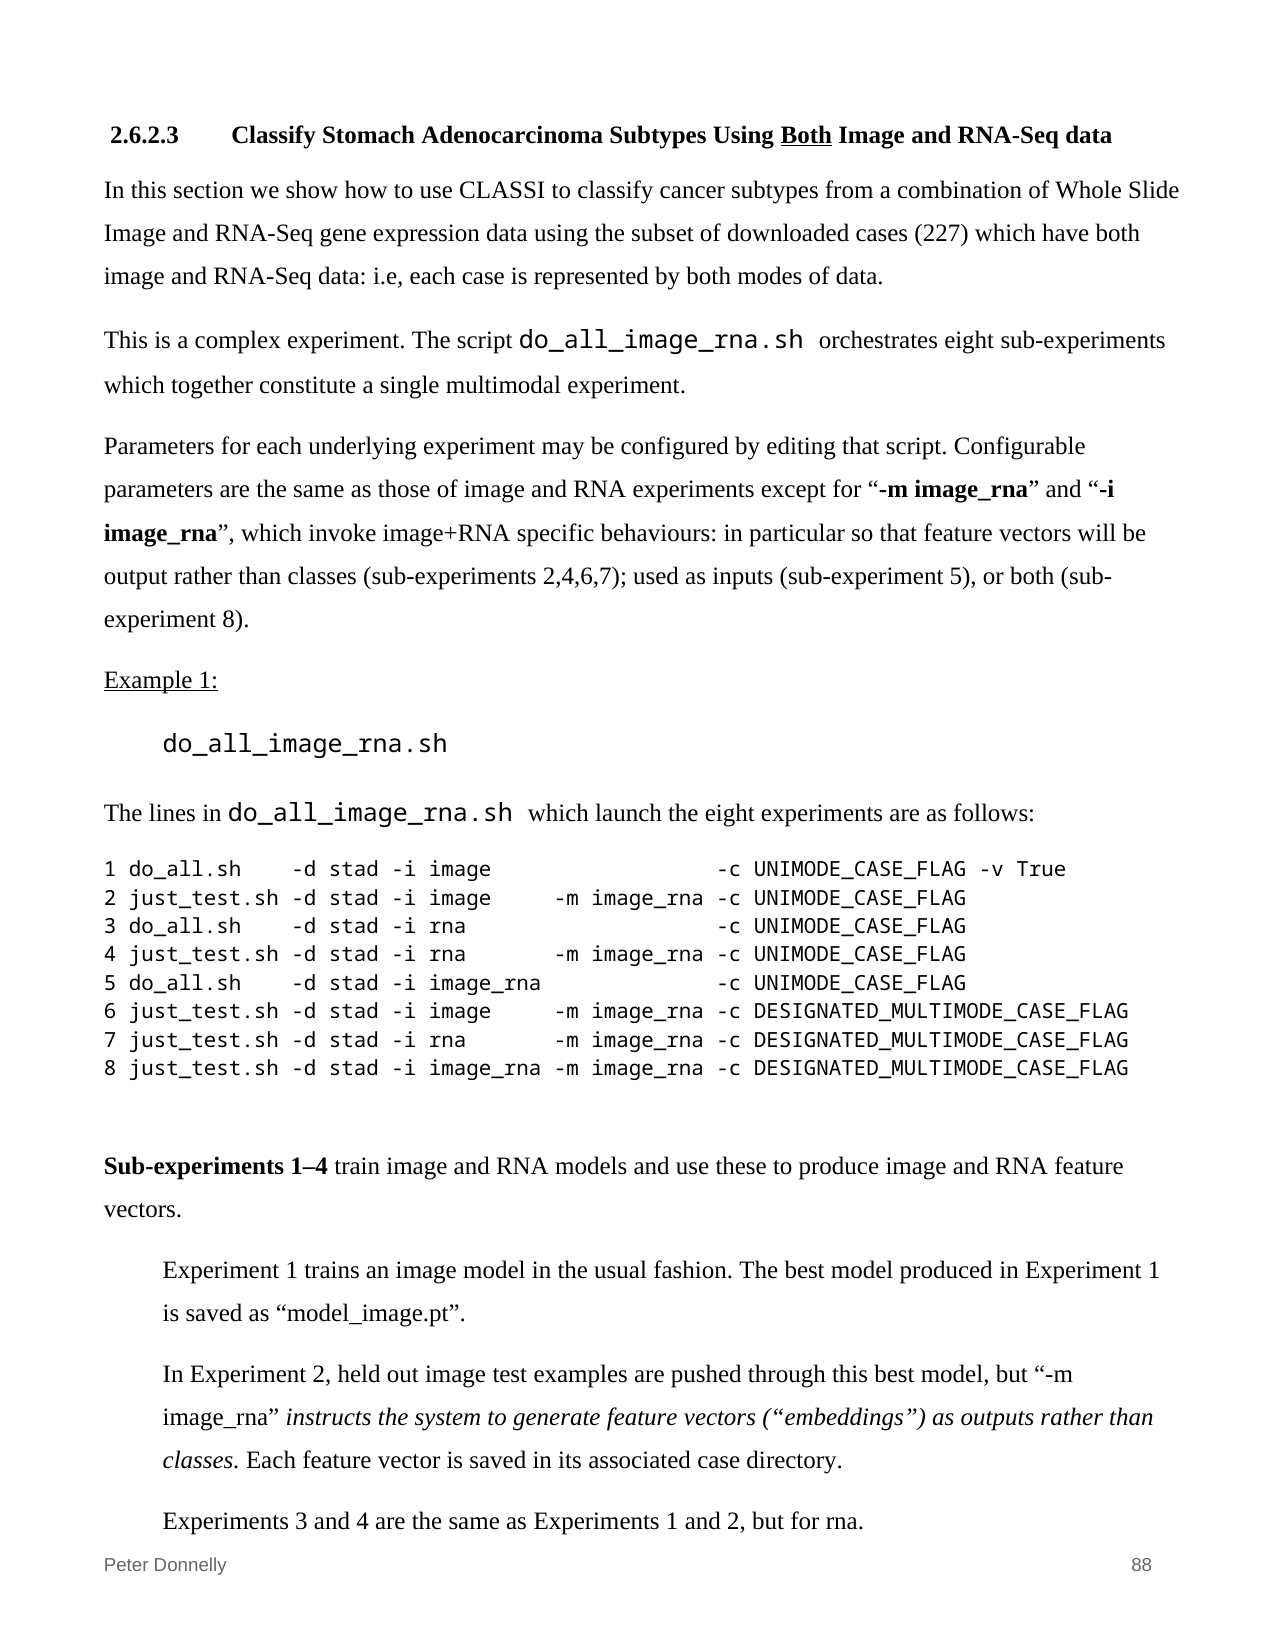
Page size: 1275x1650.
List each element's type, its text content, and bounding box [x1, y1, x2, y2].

text Example 1: [103, 665, 1181, 693]
text In this section we show how to use CLASSI to classify cancer subtypes from a combination of Whole Slide Image and RNA-Seq gene expression data using the subset of downloaded cases (227) which have both image and RNA-Seq data: i.e, each case is represented by both modes of data. [103, 175, 1181, 290]
text 8 just_test.sh -d stad -i image_rna -m image_rna -c DESIGNATED_MULTIMODE_CASE_FLAG [103, 1053, 1181, 1082]
text This is a complex experiment. The script do_all_image_rna.sh orchestrates eight sub-experiments which together constitute a single multimodal experiment. [103, 322, 1181, 399]
text In Experiment 2, held out image test examples are pushed through this best model, but “-m image_rna” instructs the system to generate feature vectors (“embeddings”) as outputs rather than classes. Each feature vector is saved in its associated case directory. [162, 1359, 1181, 1474]
text 1 do_all.sh -d stad -i image -c UNIMODE_CASE_FLAG -v True [103, 854, 1181, 883]
text do_all_image_rna.sh [162, 726, 1181, 760]
text 4 just_test.sh -d stad -i rna -m image_rna -c UNIMODE_CASE_FLAG [103, 939, 1181, 968]
text 5 do_all.sh -d stad -i image_rna -c UNIMODE_CASE_FLAG [103, 968, 1181, 996]
text Sub-experiments 1–4 train image and RNA models and use these to produce image and RNA feature vectors. [103, 1151, 1181, 1223]
text The lines in do_all_image_rna.sh which launch the eight experiments are as follows: [103, 794, 1181, 828]
text 2 just_test.sh -d stad -i image -m image_rna -c UNIMODE_CASE_FLAG [103, 883, 1181, 911]
text Experiment 1 trains an image model in the usual fashion. The best model produced in Experiment 1 is saved as “model_image.pt”. [162, 1255, 1181, 1327]
text 7 just_test.sh -d stad -i rna -m image_rna -c DESIGNATED_MULTIMODE_CASE_FLAG [103, 1025, 1181, 1053]
text 3 do_all.sh -d stad -i rna -c UNIMODE_CASE_FLAG [103, 911, 1181, 939]
text 6 just_test.sh -d stad -i image -m image_rna -c DESIGNATED_MULTIMODE_CASE_FLAG [103, 996, 1181, 1025]
text Experiments 3 and 4 are the same as Experiments 1 and 2, but for rna. [162, 1506, 1181, 1535]
text Parameters for each underlying experiment may be configured by editing that script. Configurable parameters are the same as those of image and RNA experiments except for “-m image_rna” and “-i image_rna”, which invoke image+RNA specific behaviours: in particular so that feature vectors will be output rather than classes (sub-experiments 2,4,6,7); used as inputs (sub-experiment 5), or both (sub-experiment 8). [103, 431, 1181, 633]
subtitle Classify Stomach Adenocarcinoma Subtypes Using Both Image and RNA-Seq data [103, 120, 1181, 148]
